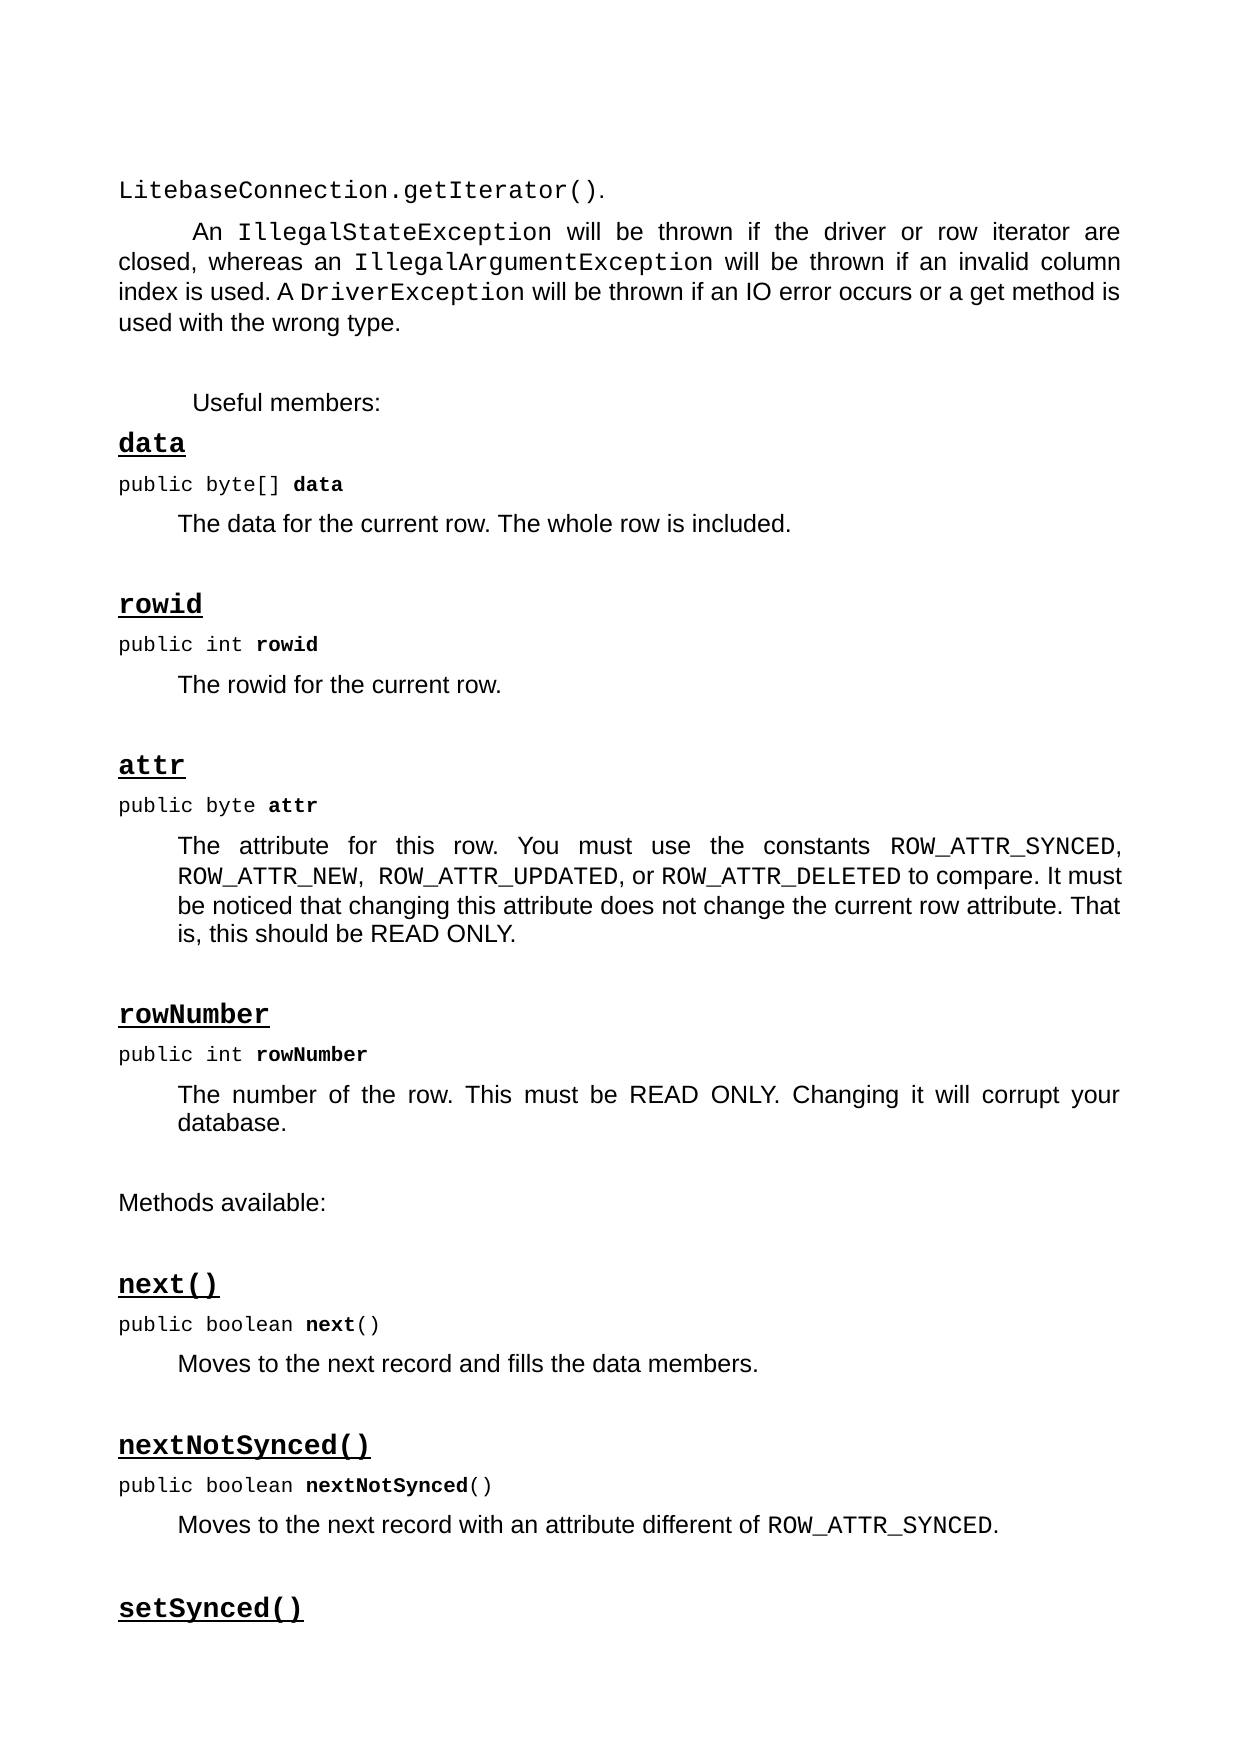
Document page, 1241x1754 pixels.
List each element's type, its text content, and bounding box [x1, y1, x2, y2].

list The attribute for this row. You must use the constants ROW_ATTR_SYNCED, ROW_ATTR_NEW, ROW_ATTR_UPDATED, or ROW_ATTR_DELETED to compare. It must be noticed that changing this attribute does not change the current row attribute. That is, this should be READ ONLY. [177, 831, 1122, 947]
subtitle next() [118, 1270, 1122, 1302]
subtitle nextNotSynced() [118, 1431, 1122, 1462]
text public byte[] data [118, 473, 1122, 497]
text public int rowid [118, 634, 1122, 658]
text An IllegalStateException will be thrown if the driver or row iterator are closed, whereas an IllegalArgumentException will be thrown if an invalid column index is used. A DriverException will be thrown if an IO error occurs or a get method is used with the wrong type. [118, 218, 1122, 336]
text public byte attr [118, 795, 1122, 819]
text Useful members: [118, 389, 1122, 417]
list The data for the current row. The whole row is included. [177, 509, 1122, 537]
list The number of the row. This must be READ ONLY. Changing it will corrupt your database. [177, 1081, 1122, 1136]
list Moves to the next record with an attribute different of ROW_ATTR_SYNCED. [177, 1511, 1122, 1541]
text public int rowNumber [118, 1044, 1122, 1068]
subtitle setSynced() [118, 1594, 1122, 1626]
subtitle attr [118, 751, 1122, 783]
text public boolean nextNotSynced() [118, 1475, 1122, 1498]
text public boolean next() [118, 1314, 1122, 1338]
text Methods available: [118, 1189, 1122, 1217]
subtitle rowid [118, 590, 1122, 622]
subtitle rowNumber [118, 1000, 1122, 1032]
text LitebaseConnection.getIterator(). [118, 176, 1122, 206]
subtitle data [118, 429, 1122, 461]
list Moves to the next record and fills the data members. [177, 1350, 1122, 1378]
list The rowid for the current row. [177, 671, 1122, 698]
